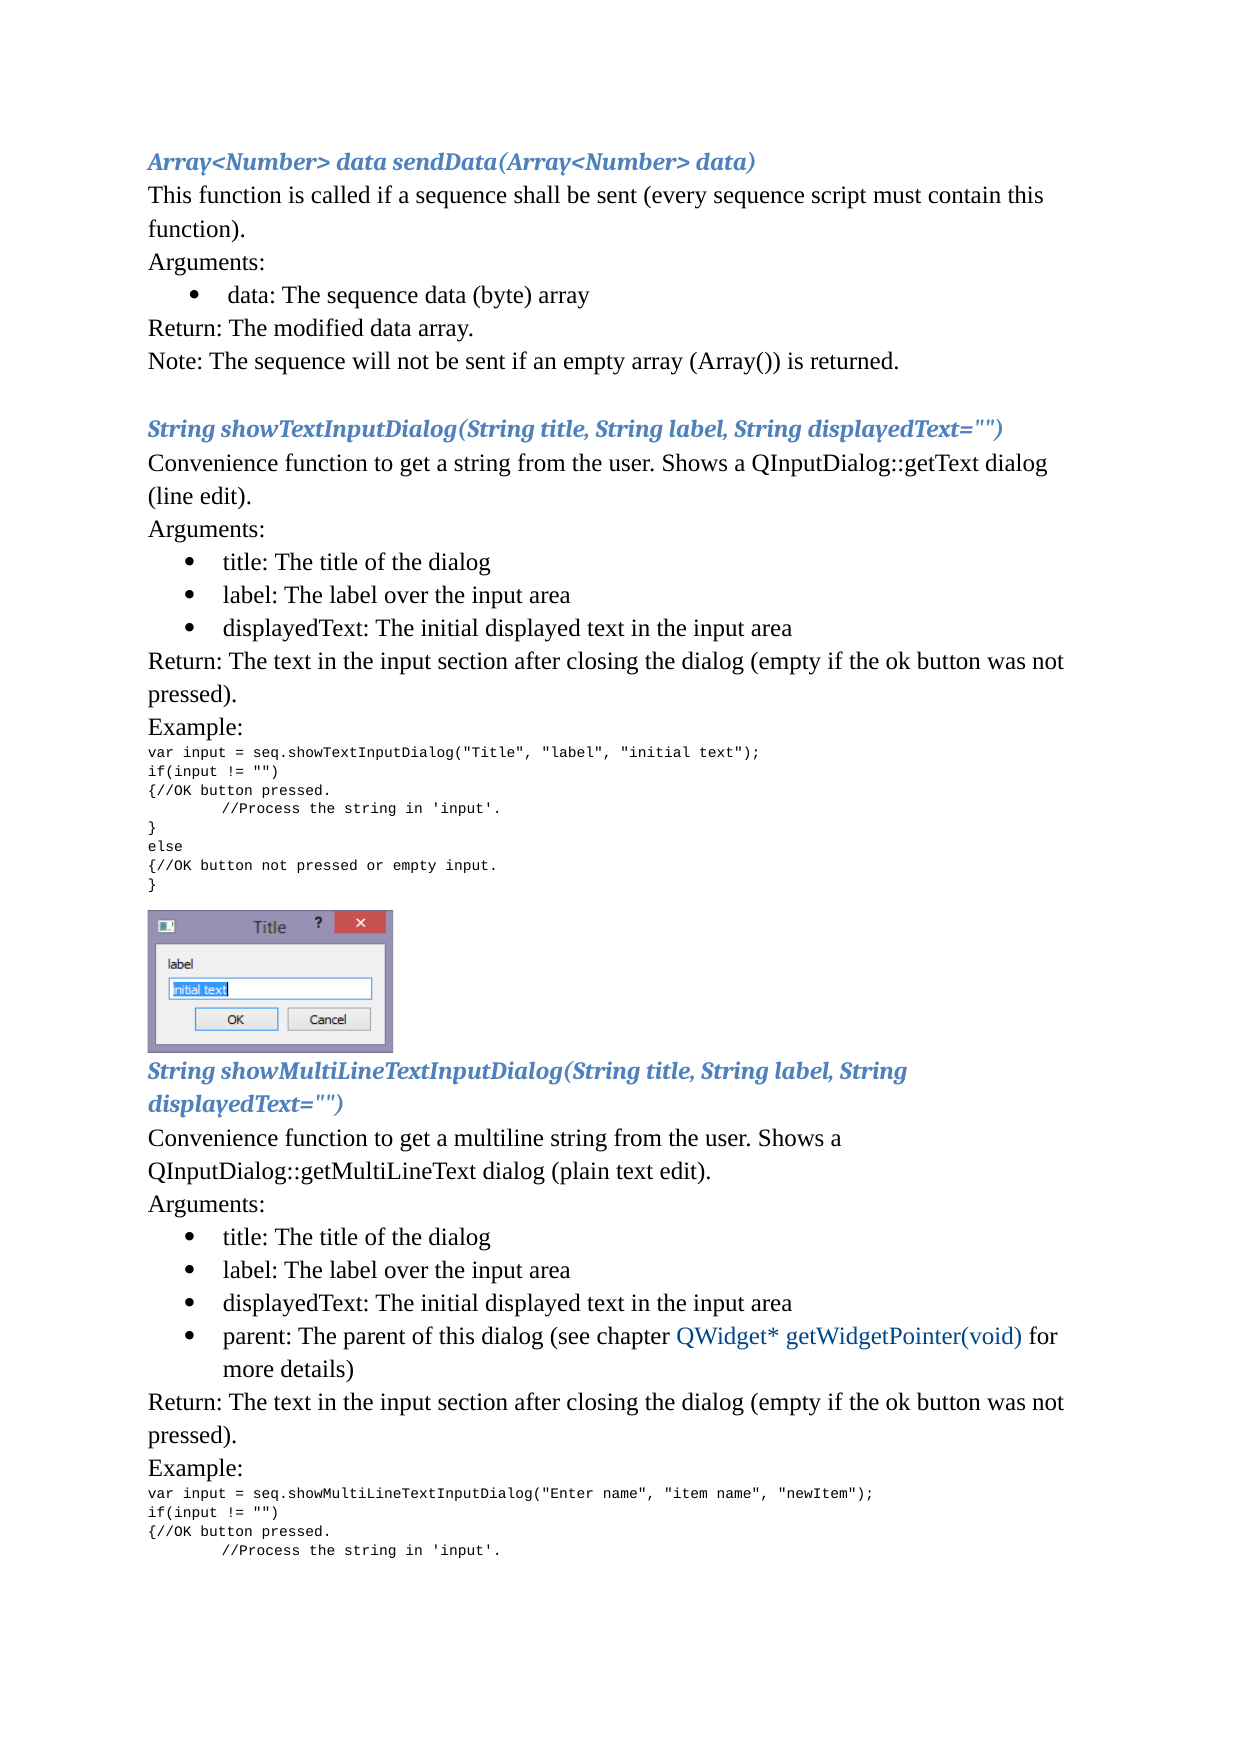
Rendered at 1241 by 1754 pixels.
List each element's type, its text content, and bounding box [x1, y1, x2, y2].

subtitle String showMultiLineTextInputDialog(String title, String label, String displayedText="") [148, 1054, 1093, 1119]
list label: The label over the input area [185, 580, 1093, 608]
text if(input != "") [148, 764, 1093, 780]
list label: The label over the input area [185, 1255, 1093, 1284]
text Arguments: [148, 1189, 1093, 1218]
text //Process the string in 'input'. [148, 1543, 1093, 1560]
text Arguments: [148, 247, 1093, 275]
text Convenience function to get a multiline string from the user. Shows a QInputDialog::getMultiLineText dialog (plain text edit). [148, 1123, 1093, 1185]
text {//OK button pressed. [148, 783, 1093, 799]
text else [148, 840, 1093, 856]
text Return: The text in the input section after closing the dialog (empty if the ok button was not pressed). [148, 1387, 1093, 1449]
text Return: The modified data array. [148, 313, 1093, 341]
text //Process the string in 'input'. [148, 802, 1093, 818]
text var input = seq.showTextInputDialog("Title", "label", "initial text"); [148, 745, 1093, 761]
text if(input != "") [148, 1506, 1093, 1522]
text var input = seq.showMultiLineTextInputDialog("Enter name", "item name", "newItem"); [148, 1487, 1093, 1503]
text Note: The sequence will not be sent if an empty array (Array()) is returned. [148, 346, 1093, 374]
text } [148, 821, 1093, 837]
subtitle Array<Number> data sendData(Array<Number> data) [148, 148, 1093, 176]
text } [148, 878, 1093, 894]
subtitle String showTextInputDialog(String title, String label, String displayedText="") [148, 415, 1093, 443]
picture [147, 910, 394, 1053]
text This function is called if a sequence shall be sent (every sequence script must contain this function). [148, 181, 1093, 242]
text Example: [148, 1453, 1093, 1482]
text Convenience function to get a string from the user. Shows a QInputDialog::getText dialog (line edit). [148, 448, 1093, 509]
list title: The title of the dialog [185, 1222, 1093, 1251]
list displayedText: The initial displayed text in the input area [185, 1288, 1093, 1317]
list data: The sequence data (byte) array [190, 280, 1093, 308]
list displayedText: The initial displayed text in the input area [185, 613, 1093, 642]
text {//OK button not pressed or empty input. [148, 859, 1093, 875]
text {//OK button pressed. [148, 1524, 1093, 1541]
list title: The title of the dialog [185, 547, 1093, 576]
text Return: The text in the input section after closing the dialog (empty if the ok button was not pressed). [148, 646, 1093, 708]
list parent: The parent of this dialog (see chapter QWidget* getWidgetPointer(void) for more details) [185, 1321, 1093, 1383]
text Example: [148, 712, 1093, 741]
text Arguments: [148, 514, 1093, 542]
